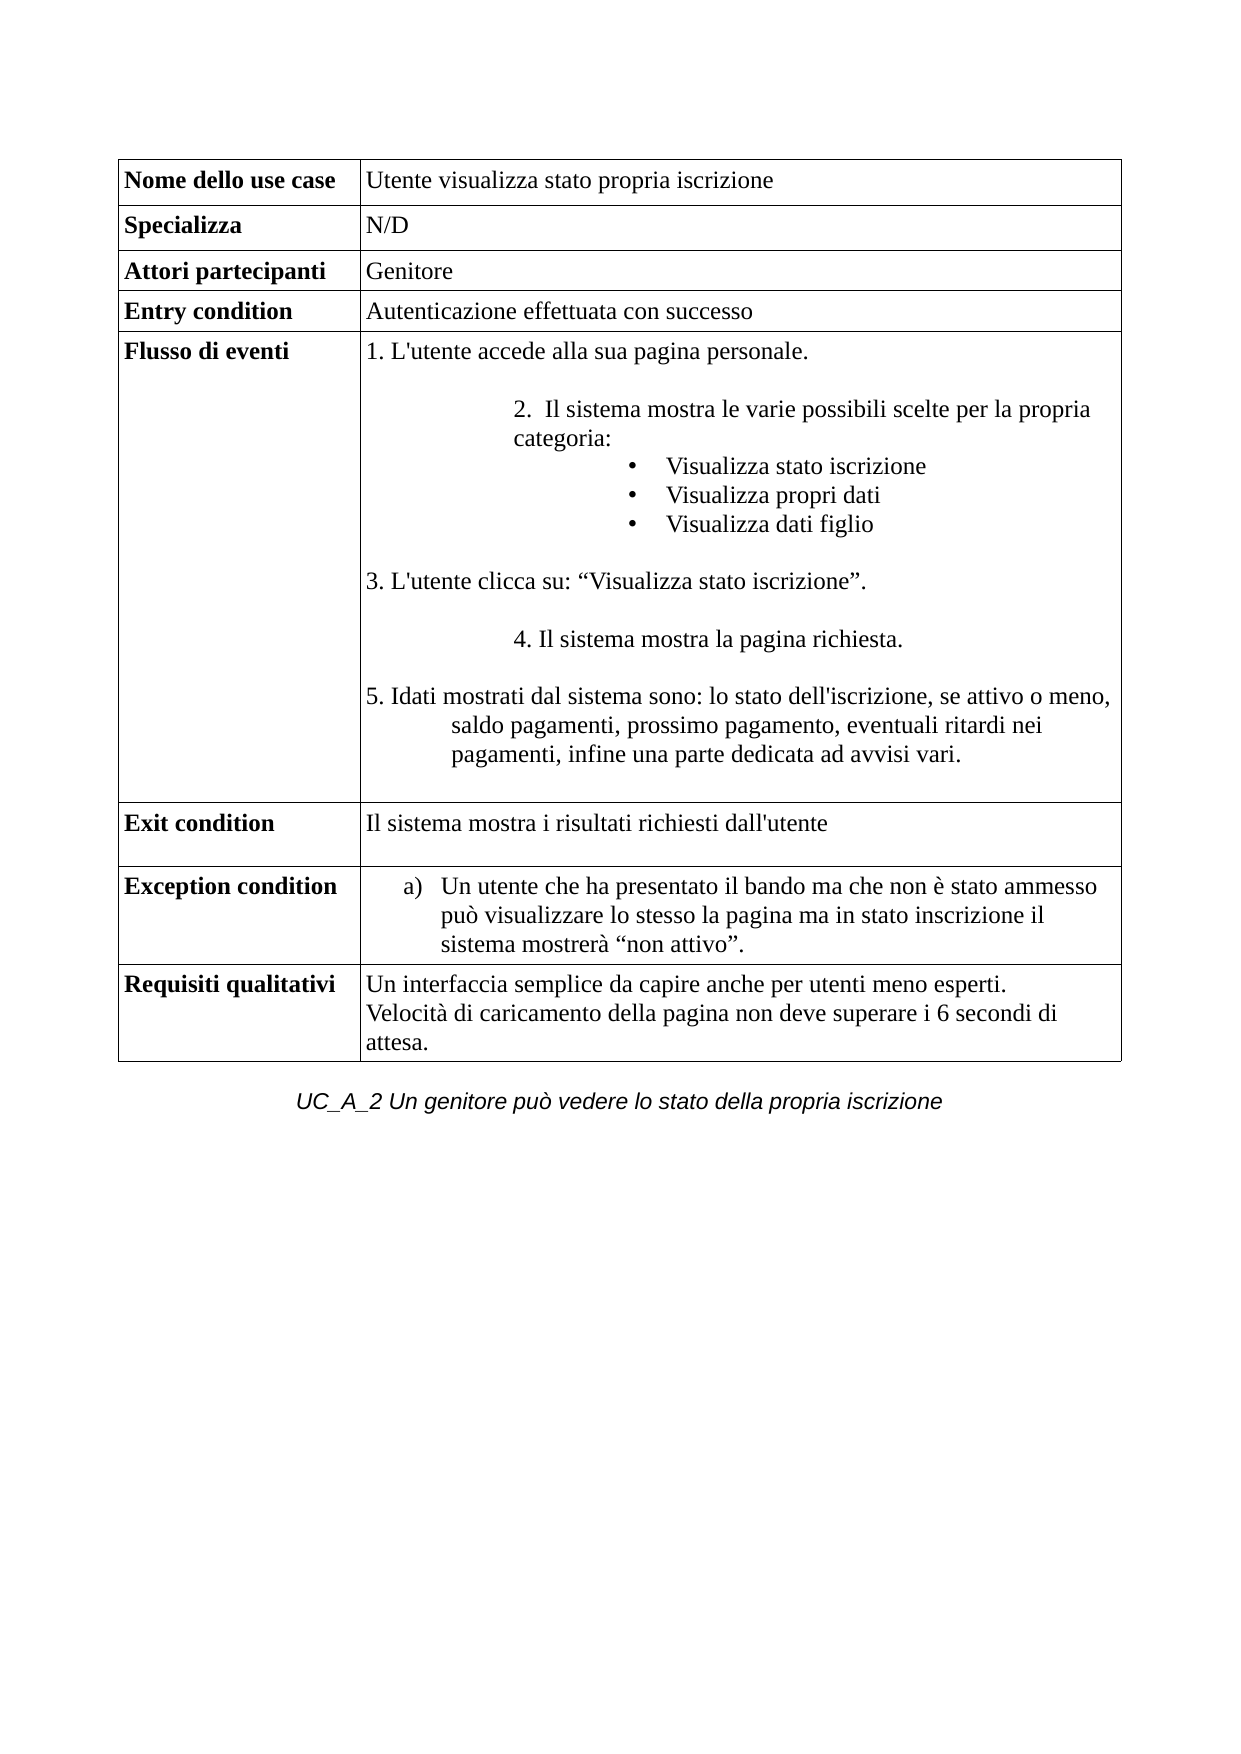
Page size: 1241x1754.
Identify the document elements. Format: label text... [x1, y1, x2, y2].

table_cell Entry condition [119, 291, 360, 331]
table_cell N/D [361, 206, 1121, 250]
table_cell Specializza [119, 206, 360, 250]
table_cell Genitore [361, 251, 1121, 290]
table_header Nome dello use case [119, 160, 360, 205]
table_cell Exit condition [119, 803, 360, 866]
table_cell Un interfaccia semplice da capire anche per utenti meno esperti. Velocità di caricamento della pagina non deve superare i 6 secondi di attesa. [361, 965, 1121, 1061]
table_cell Requisiti qualitativi [119, 965, 360, 1061]
table_cell Exception condition [119, 867, 360, 963]
table_cell L'utente accede alla sua pagina personale. Il sistema mostra le varie possibili scelte per la propria categoria: Visualizza stato iscrizione Visualizza propri dati Visualizza dati figlio L'utente clicca su: “Visualizza stato iscrizione”. Il sistema mostra la pagina richiesta. Idati mostrati dal sistema sono: lo stato dell'iscrizione, se attivo o meno, saldo pagamenti, prossimo pagamento, eventuali ritardi nei pagamenti, infine una parte dedicata ad avvisi vari. [361, 332, 1121, 802]
table_cell Un utente che ha presentato il bando ma che non è stato ammesso può visualizzare lo stesso la pagina ma in stato inscrizione il sistema mostrerà “non attivo”. [361, 867, 1121, 963]
table_header Utente visualizza stato propria iscrizione [361, 160, 1121, 205]
table_cell Il sistema mostra i risultati richiesti dall'utente [361, 803, 1121, 866]
text UC_A_2 Un genitore può vedere lo stato della propria iscrizione [118, 1088, 1122, 1114]
table_cell Autenticazione effettuata con successo [361, 291, 1121, 331]
table_cell Flusso di eventi [119, 332, 360, 802]
table_cell Attori partecipanti [119, 251, 360, 290]
